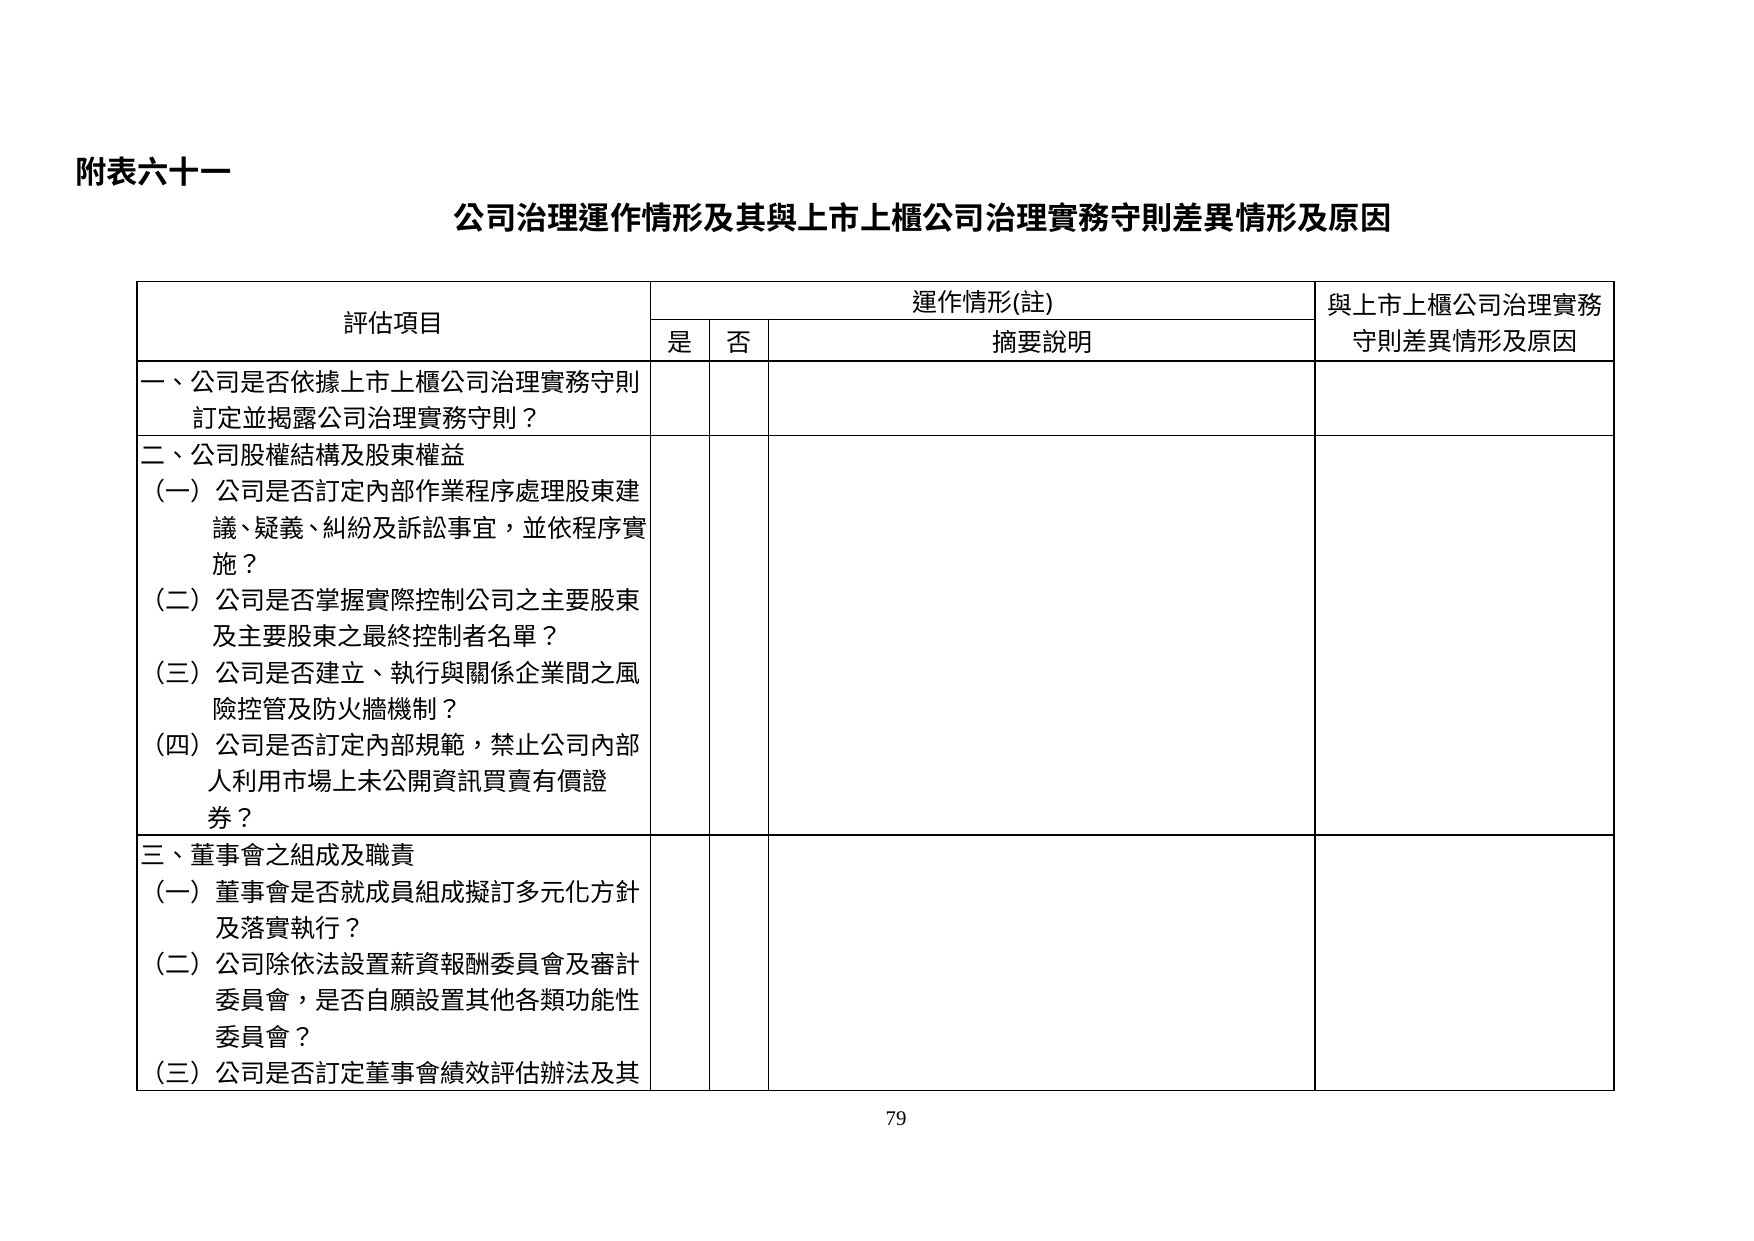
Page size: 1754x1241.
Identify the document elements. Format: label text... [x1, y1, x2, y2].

table_cell [769, 362, 1314, 434]
table_header 與上市上櫃公司治理實務守則差異情形及原因 [1316, 282, 1613, 360]
table_header 運作情形(註) [651, 282, 1314, 318]
table_cell [1316, 836, 1613, 1089]
table_cell [769, 836, 1314, 1089]
table_cell [1316, 436, 1613, 834]
table_cell [710, 362, 768, 434]
table_cell [1316, 362, 1613, 434]
table_cell 是 [651, 320, 709, 360]
table_cell 一、公司是否依據上市上櫃公司治理實務守則訂定並揭露公司治理實務守則？ [138, 362, 650, 434]
table_header 評估項目 [138, 282, 650, 360]
table_cell [651, 436, 709, 834]
text 附表六十一 [75, 148, 1717, 193]
table_cell [710, 836, 768, 1089]
table_cell [651, 836, 709, 1089]
table_cell 摘要說明 [769, 320, 1314, 360]
table_cell 三、董事會之組成及職責 （一）董事會是否就成員組成擬訂多元化方針及落實執行？ （二）公司除依法設置薪資報酬委員會及審計委員會，是否自願設置其他各類功能性委員會？ （三）公司是否訂定董事會績效評估辦法及其 [138, 836, 650, 1089]
table_cell 二、公司股權結構及股東權益 （一）公司是否訂定內部作業程序處理股東建議、疑義、糾紛及訴訟事宜，並依程序實施？ （二）公司是否掌握實際控制公司之主要股東及主要股東之最終控制者名單？ （三）公司是否建立、執行與關係企業間之風險控管及防火牆機制？ （四）公司是否訂定內部規範，禁止公司內部人利用市場上未公開資訊買賣有價證券？ [138, 436, 650, 834]
table_cell 否 [710, 320, 768, 360]
table_cell [651, 362, 709, 434]
text 公司治理運作情形及其與上市上櫃公司治理實務守則差異情形及原因 [128, 193, 1717, 238]
table_cell [710, 436, 768, 834]
table_cell [769, 436, 1314, 834]
